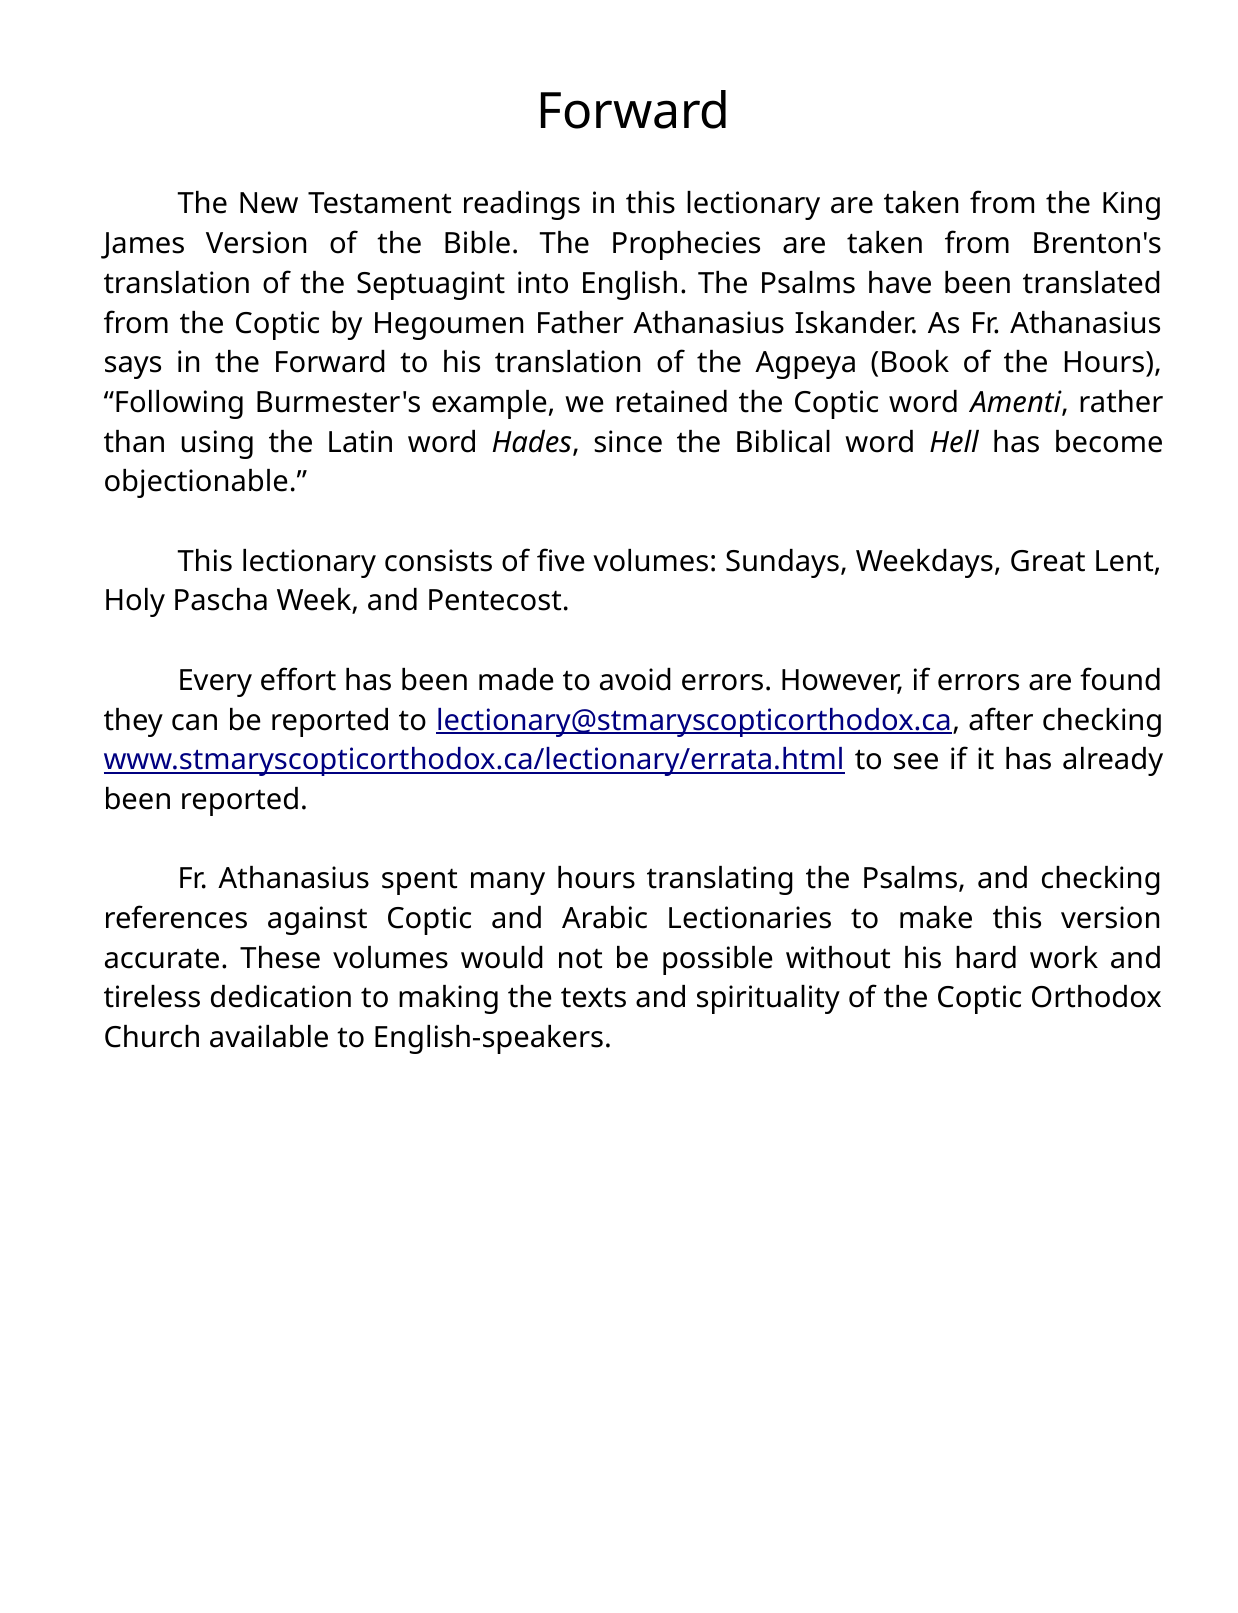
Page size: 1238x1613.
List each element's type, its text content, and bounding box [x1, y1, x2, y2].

text This lectionary consists of five volumes: Sundays, Weekdays, Great Lent, Holy Pascha Week, and Pentecost. [103, 540, 1163, 619]
text The New Testament readings in this lectionary are taken from the King James Version of the Bible. The Prophecies are taken from Brenton's translation of the Septuagint into English. The Psalms have been translated from the Coptic by Hegoumen Father Athanasius Iskander. As Fr. Athanasius says in the Forward to his translation of the Agpeya (Book of the Hours), “Following Burmester's example, we retained the Coptic word Amenti, rather than using the Latin word Hades, since the Biblical word Hell has become objectionable.” [103, 183, 1163, 500]
text Forward [103, 75, 1163, 143]
text Every effort has been made to avoid errors. However, if errors are found they can be reported to lectionary@stmaryscopticorthodox.ca, after checking www.stmaryscopticorthodox.ca/lectionary/errata.html to see if it has already been reported. [103, 659, 1163, 818]
text Fr. Athanasius spent many hours translating the Psalms, and checking references against Coptic and Arabic Lectionaries to make this version accurate. These volumes would not be possible without his hard work and tireless dedication to making the texts and spirituality of the Coptic Orthodox Church available to English-speakers. [103, 857, 1163, 1056]
